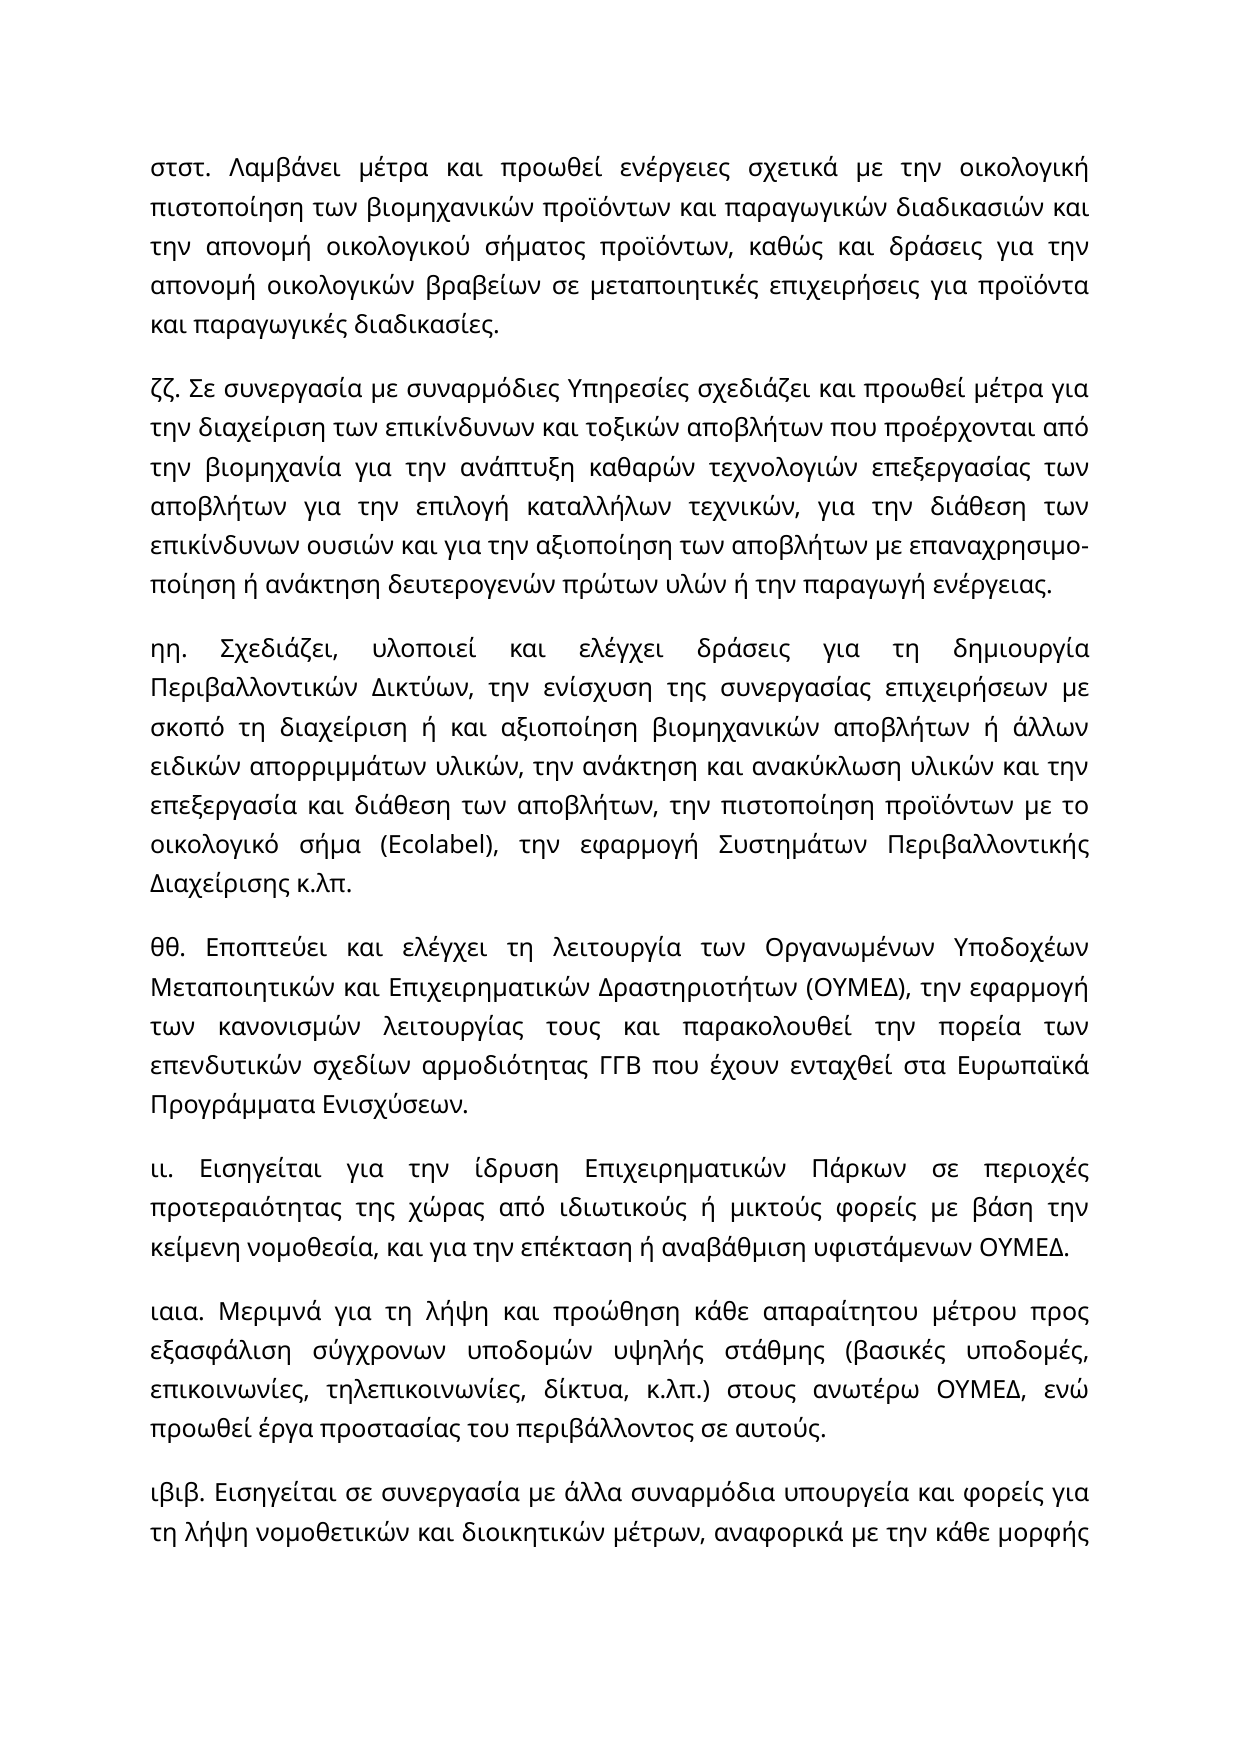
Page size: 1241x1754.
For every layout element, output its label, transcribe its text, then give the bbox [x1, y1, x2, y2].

text θθ. Εποπτεύει και ελέγχει τη λειτουργία των Οργανωμένων Υποδοχέων Μεταποιητικών και Επιχειρηματικών Δραστηριοτήτων (ΟΥΜΕΔ), την εφαρμογή των κανονισμών λειτουργίας τους και παρακολουθεί την πορεία των επενδυτικών σχεδίων αρμοδιότητας ΓΓΒ που έχουν ενταχθεί στα Ευρωπαϊκά Προγράμματα Ενισχύσεων. [150, 930, 1090, 1121]
text στστ. Λαμβάνει μέτρα και προωθεί ενέργειες σχετικά με την οικολογική πιστοποίηση των βιομηχανικών προϊόντων και παραγωγικών διαδικασιών και την απονομή οικολογικού σήματος προϊόντων, καθώς και δράσεις για την απονομή οικολογικών βραβείων σε μεταποιητικές επιχειρήσεις για προϊόντα και παραγωγικές διαδικασίες. [150, 150, 1090, 341]
text ηη. Σχεδιάζει, υλοποιεί και ελέγχει δράσεις για τη δημιουργία Περιβαλλοντικών Δικτύων, την ενίσχυση της συνεργασίας επιχειρήσεων με σκοπό τη διαχείριση ή και αξιοποίηση βιομηχανικών αποβλήτων ή άλλων ειδικών απορριμμάτων υλικών, την ανάκτηση και ανακύκλωση υλικών και την επεξεργασία και διάθεση των αποβλήτων, την πιστοποίηση προϊόντων με το οικολογικό σήμα (Ecolabel), την εφαρμογή Συστημάτων Περιβαλλοντικής Διαχείρισης κ.λπ. [150, 631, 1090, 900]
text ζζ. Σε συνεργασία με συναρμόδιες Υπηρεσίες σχεδιάζει και προωθεί μέτρα για την διαχείριση των επικίνδυνων και τοξικών αποβλήτων που προέρχονται από την βιομηχανία για την ανάπτυξη καθαρών τεχνολογιών επεξεργασίας των αποβλήτων για την επιλογή καταλλήλων τεχνικών, για την διάθεση των επικίνδυνων ουσιών και για την αξιοποίηση των αποβλήτων με επαναχρησιμο- ποίηση ή ανάκτηση δευτερογενών πρώτων υλών ή την παραγωγή ενέργειας. [150, 371, 1090, 601]
text ιαια. Μεριμνά για τη λήψη και προώθηση κάθε απαραίτητου μέτρου προς εξασφάλιση σύγχρονων υποδομών υψηλής στάθμης (βασικές υποδομές, επικοινωνίες, τηλεπικοινωνίες, δίκτυα, κ.λπ.) στους ανωτέρω ΟΥΜΕΔ, ενώ προωθεί έργα προστασίας του περιβάλλοντος σε αυτούς. [150, 1293, 1090, 1445]
text ιβιβ. Εισηγείται σε συνεργασία με άλλα συναρμόδια υπουργεία και φορείς για τη λήψη νομοθετικών και διοικητικών μέτρων, αναφορικά με την κάθε μορφής [150, 1475, 1090, 1548]
text ιι. Εισηγείται για την ίδρυση Επιχειρηματικών Πάρκων σε περιοχές προτεραιότητας της χώρας από ιδιωτικούς ή μικτούς φορείς με βάση την κείμενη νομοθεσία, και για την επέκταση ή αναβάθμιση υφιστάμενων ΟΥΜΕΔ. [150, 1151, 1090, 1263]
